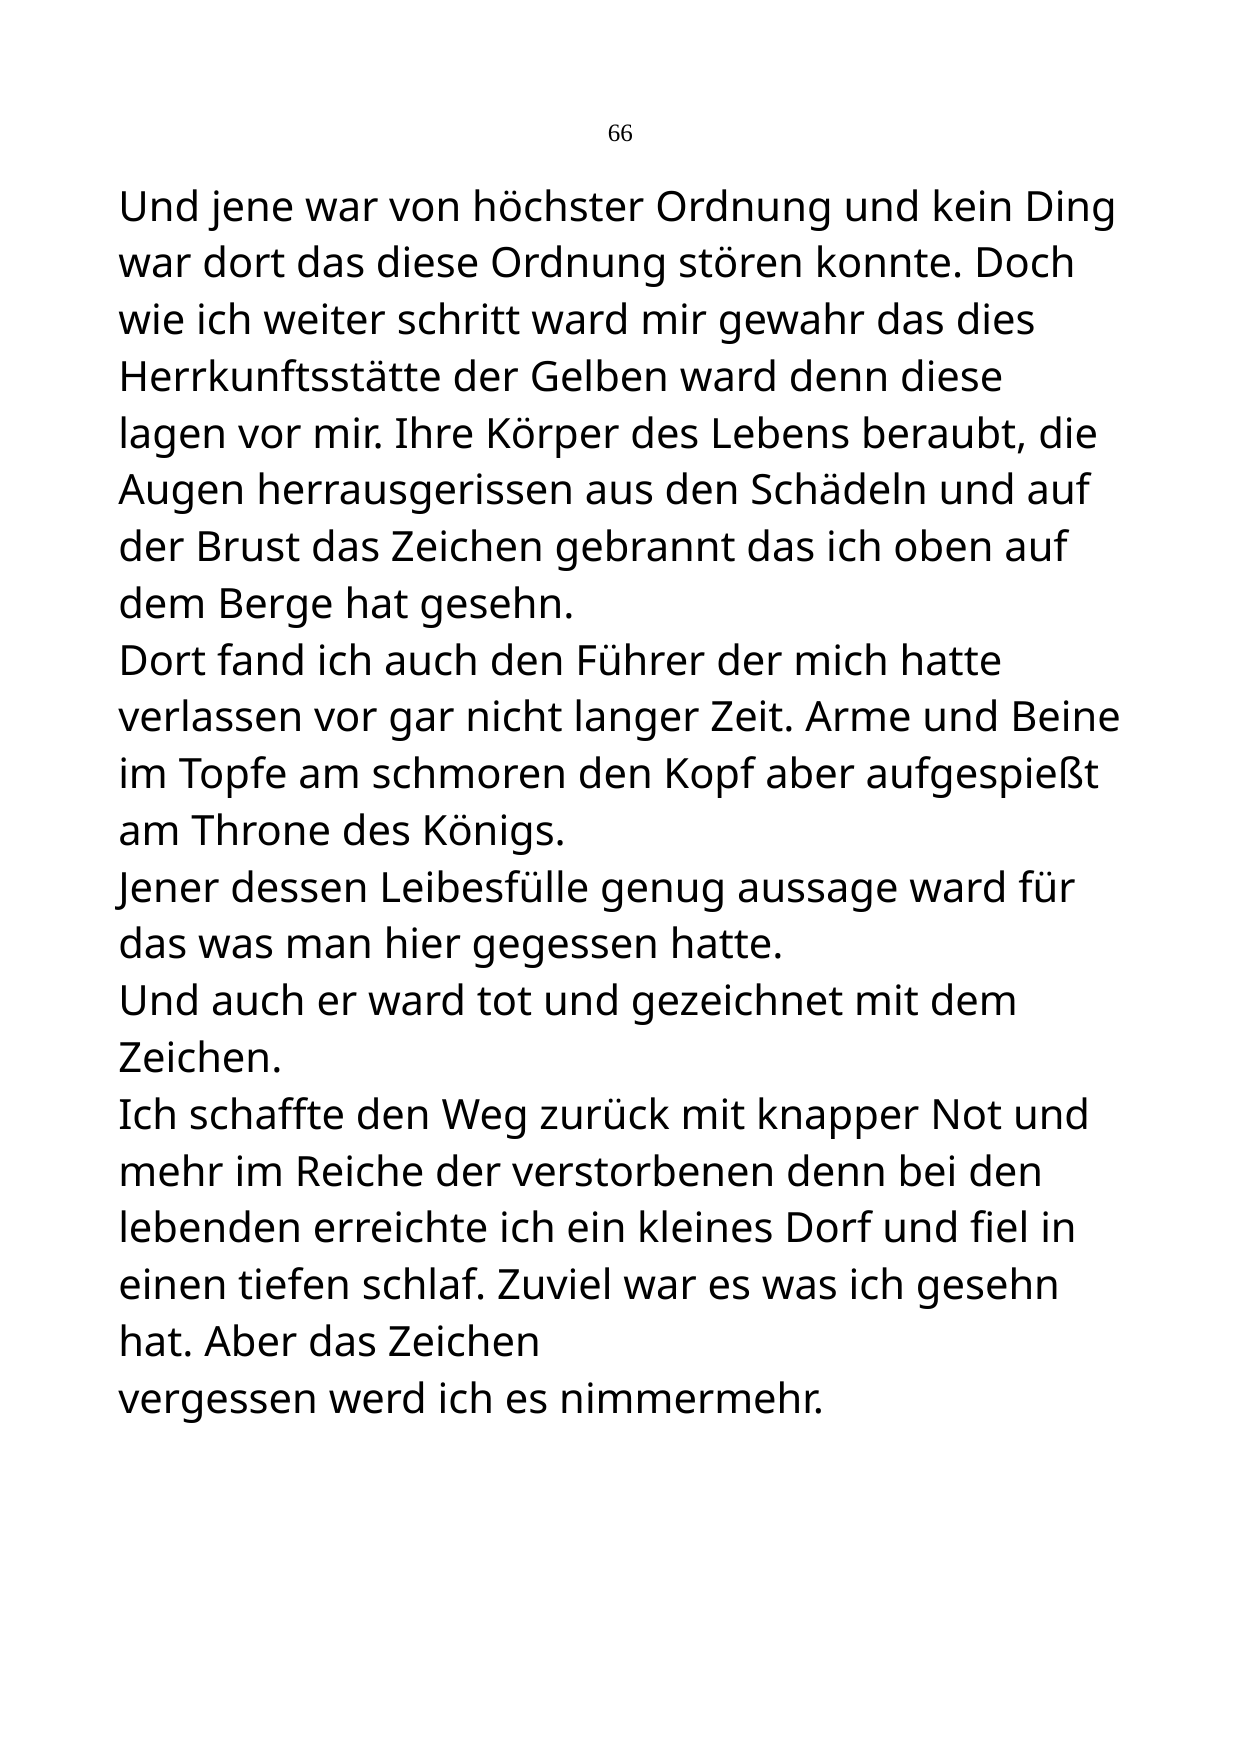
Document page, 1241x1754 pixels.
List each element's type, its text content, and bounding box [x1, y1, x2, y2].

text Und jene war von höchster Ordnung und kein Ding war dort das diese Ordnung stören konnte. Doch wie ich weiter schritt ward mir gewahr das dies Herrkunftsstätte der Gelben ward denn diese lagen vor mir. Ihre Körper des Lebens beraubt, die Augen herrausgerissen aus den Schädeln und auf der Brust das Zeichen gebrannt das ich oben auf dem Berge hat gesehn. Dort fand ich auch den Führer der mich hatte verlassen vor gar nicht langer Zeit. Arme und Beine im Topfe am schmoren den Kopf aber aufgespießt am Throne des Königs. Jener dessen Leibesfülle genug aussage ward für das was man hier gegessen hatte. Und auch er ward tot und gezeichnet mit dem Zeichen. Ich schaffte den Weg zurück mit knapper Not und mehr im Reiche der verstorbenen denn bei den lebenden erreichte ich ein kleines Dorf und fiel in einen tiefen schlaf. Zuviel war es was ich gesehn hat. Aber das Zeichen vergessen werd ich es nimmermehr. [118, 176, 1122, 1425]
